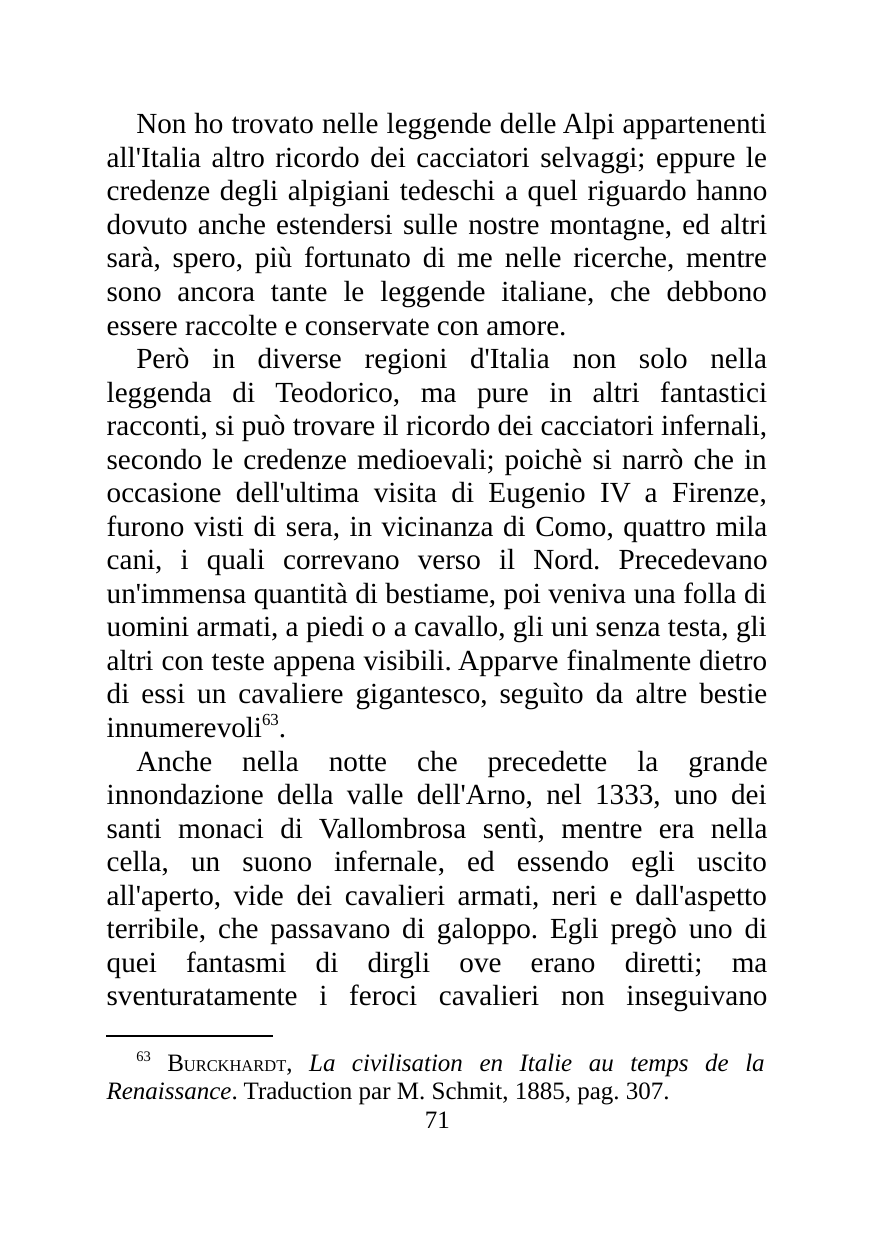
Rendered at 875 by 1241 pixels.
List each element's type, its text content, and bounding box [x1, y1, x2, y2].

text Non ho trovato nelle leggende delle Alpi appartenenti all'Italia altro ricordo dei cacciatori selvaggi; eppure le credenze degli alpigiani tedeschi a quel riguardo hanno dovuto anche estendersi sulle nostre montagne, ed altri sarà, spero, più fortunato di me nelle ricerche, mentre sono ancora tante le leggende italiane, che debbono essere raccolte e conservate con amore. [106, 106, 768, 341]
text Anche nella notte che precedette la grande innondazione della valle dell'Arno, nel 1333, uno dei santi monaci di Vallombrosa sentì, mentre era nella cella, un suono infernale, ed essendo egli uscito all'aperto, vide dei cavalieri armati, neri e dall'aspetto terribile, che passavano di galoppo. Egli pregò uno di quei fantasmi di dirgli ove erano diretti; ma sventuratamente i feroci cavalieri non inseguivano [106, 744, 768, 1012]
text Però in diverse regioni d'Italia non solo nella leggenda di Teodorico, ma pure in altri fantastici racconti, si può trovare il ricordo dei cacciatori infernali, secondo le credenze medioevali; poichè si narrò che in occasione dell'ultima visita di Eugenio IV a Firenze, furono visti di sera, in vicinanza di Como, quattro mila cani, i quali correvano verso il Nord. Precedevano un'immensa quantità di bestiame, poi veniva una folla di uomini armati, a piedi o a cavallo, gli uni senza testa, gli altri con teste appena visibili. Apparve finalmente dietro di essi un cavaliere gigantesco, seguìto da altre bestie innumerevoli. [106, 341, 768, 744]
text Burckhardt, La civilisation en Italie au temps de la Renaissance. Traduction par M. Schmit, 1885, pag. 307. [106, 1048, 768, 1105]
